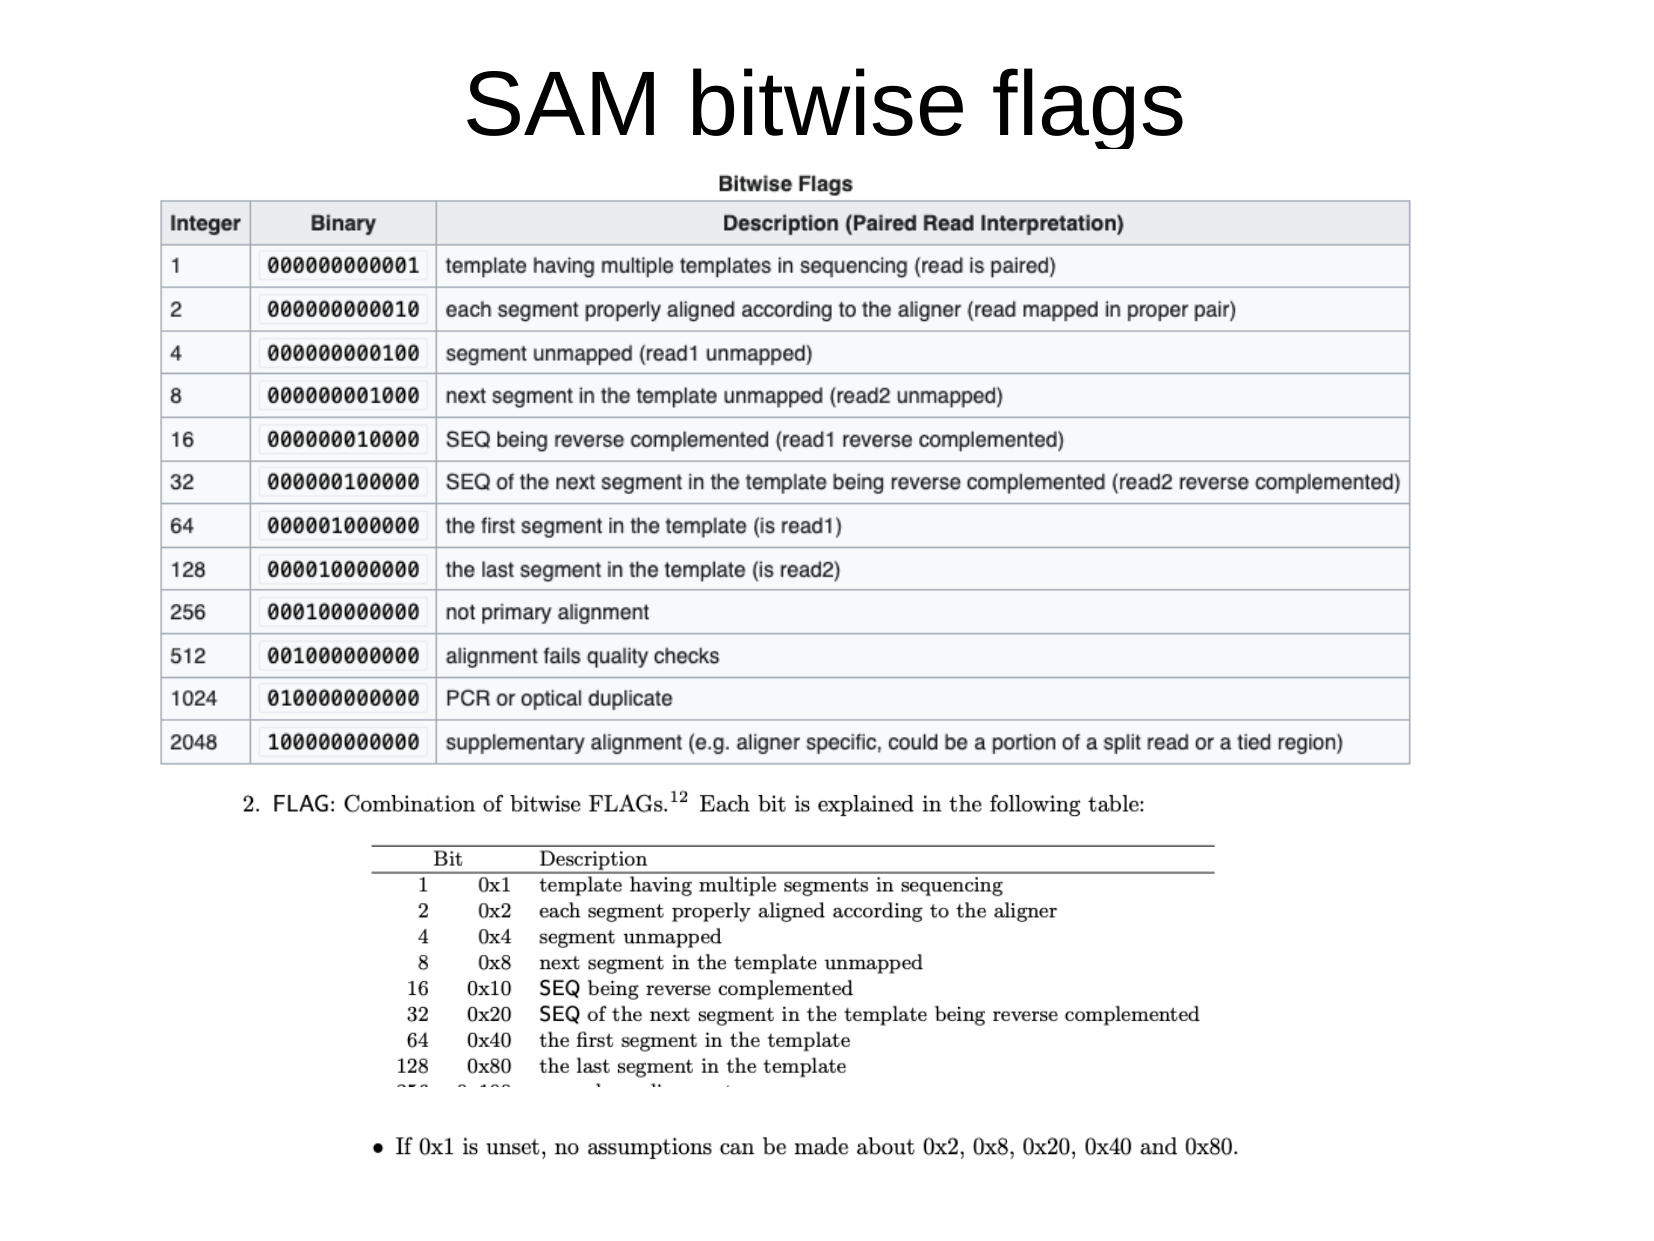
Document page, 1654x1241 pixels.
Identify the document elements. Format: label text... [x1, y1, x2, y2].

picture [141, 149, 1441, 786]
picture [360, 1129, 1252, 1170]
picture [238, 788, 1229, 1087]
title SAM bitwise flags [82, 2, 1569, 208]
